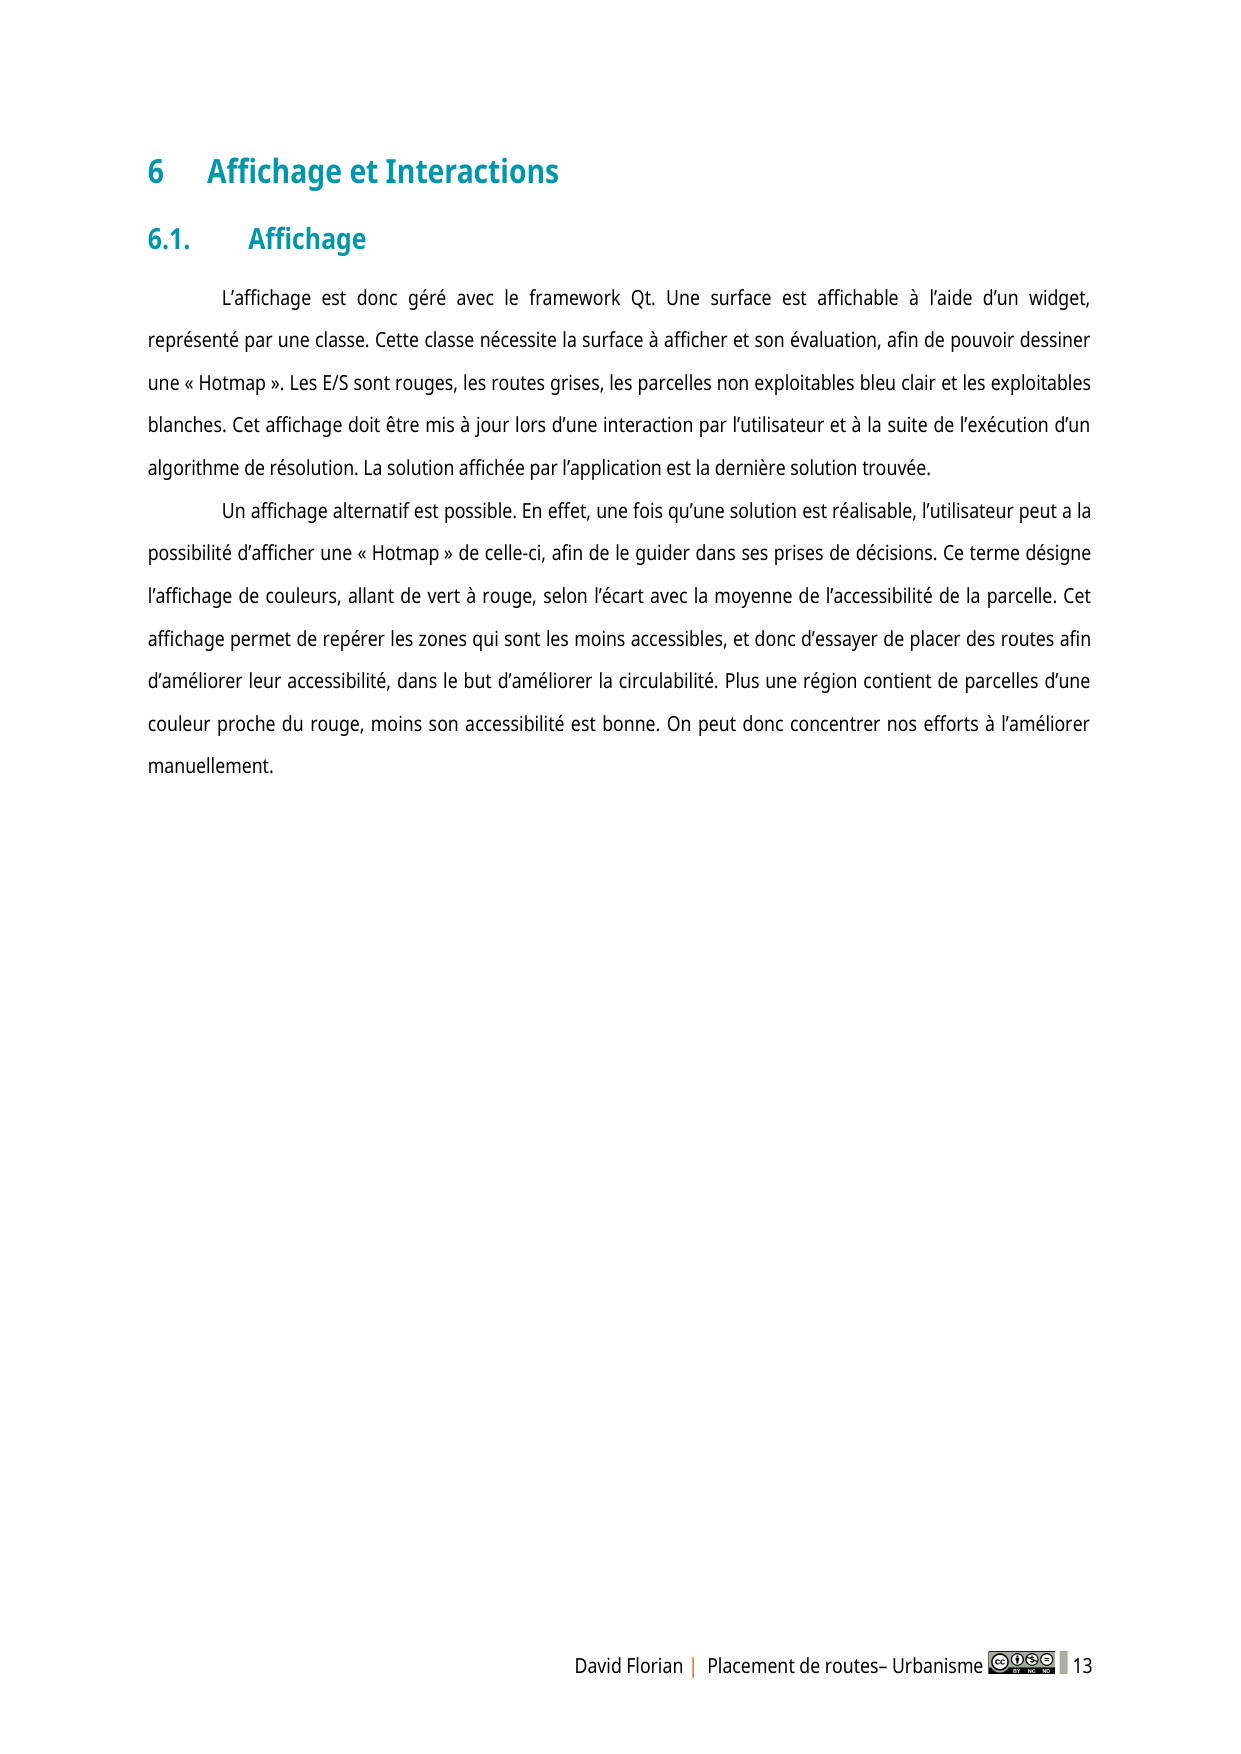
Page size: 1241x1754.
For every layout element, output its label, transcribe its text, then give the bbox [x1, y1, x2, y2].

subtitle Affichage et Interactions [148, 148, 1092, 193]
picture [988, 1651, 1055, 1674]
subtitle Affichage [148, 218, 1092, 258]
text L’affichage est donc géré avec le framework Qt. Une surface est affichable à l’aide d’un widget, représenté par une classe. Cette classe nécessite la surface à afficher et son évaluation, afin de pouvoir dessiner une « Hotmap ». Les E/S sont rouges, les routes grises, les parcelles non exploitables bleu clair et les exploitables blanches. Cet affichage doit être mis à jour lors d’une interaction par l’utilisateur et à la suite de l’exécution d’un algorithme de résolution. La solution affichée par l’application est la dernière solution trouvée. [148, 283, 1092, 482]
text Un affichage alternatif est possible. En effet, une fois qu’une solution est réalisable, l’utilisateur peut a la possibilité d’afficher une « Hotmap » de celle-ci, afin de le guider dans ses prises de décisions. Ce terme désigne l’affichage de couleurs, allant de vert à rouge, selon l’écart avec la moyenne de l’accessibilité de la parcelle. Cet affichage permet de repérer les zones qui sont les moins accessibles, et donc d’essayer de placer des routes afin d’améliorer leur accessibilité, dans le but d’améliorer la circulabilité. Plus une région contient de parcelles d’une couleur proche du rouge, moins son accessibilité est bonne. On peut donc concentrer nos efforts à l’améliorer manuellement. [148, 496, 1092, 780]
picture [1059, 1651, 1068, 1674]
